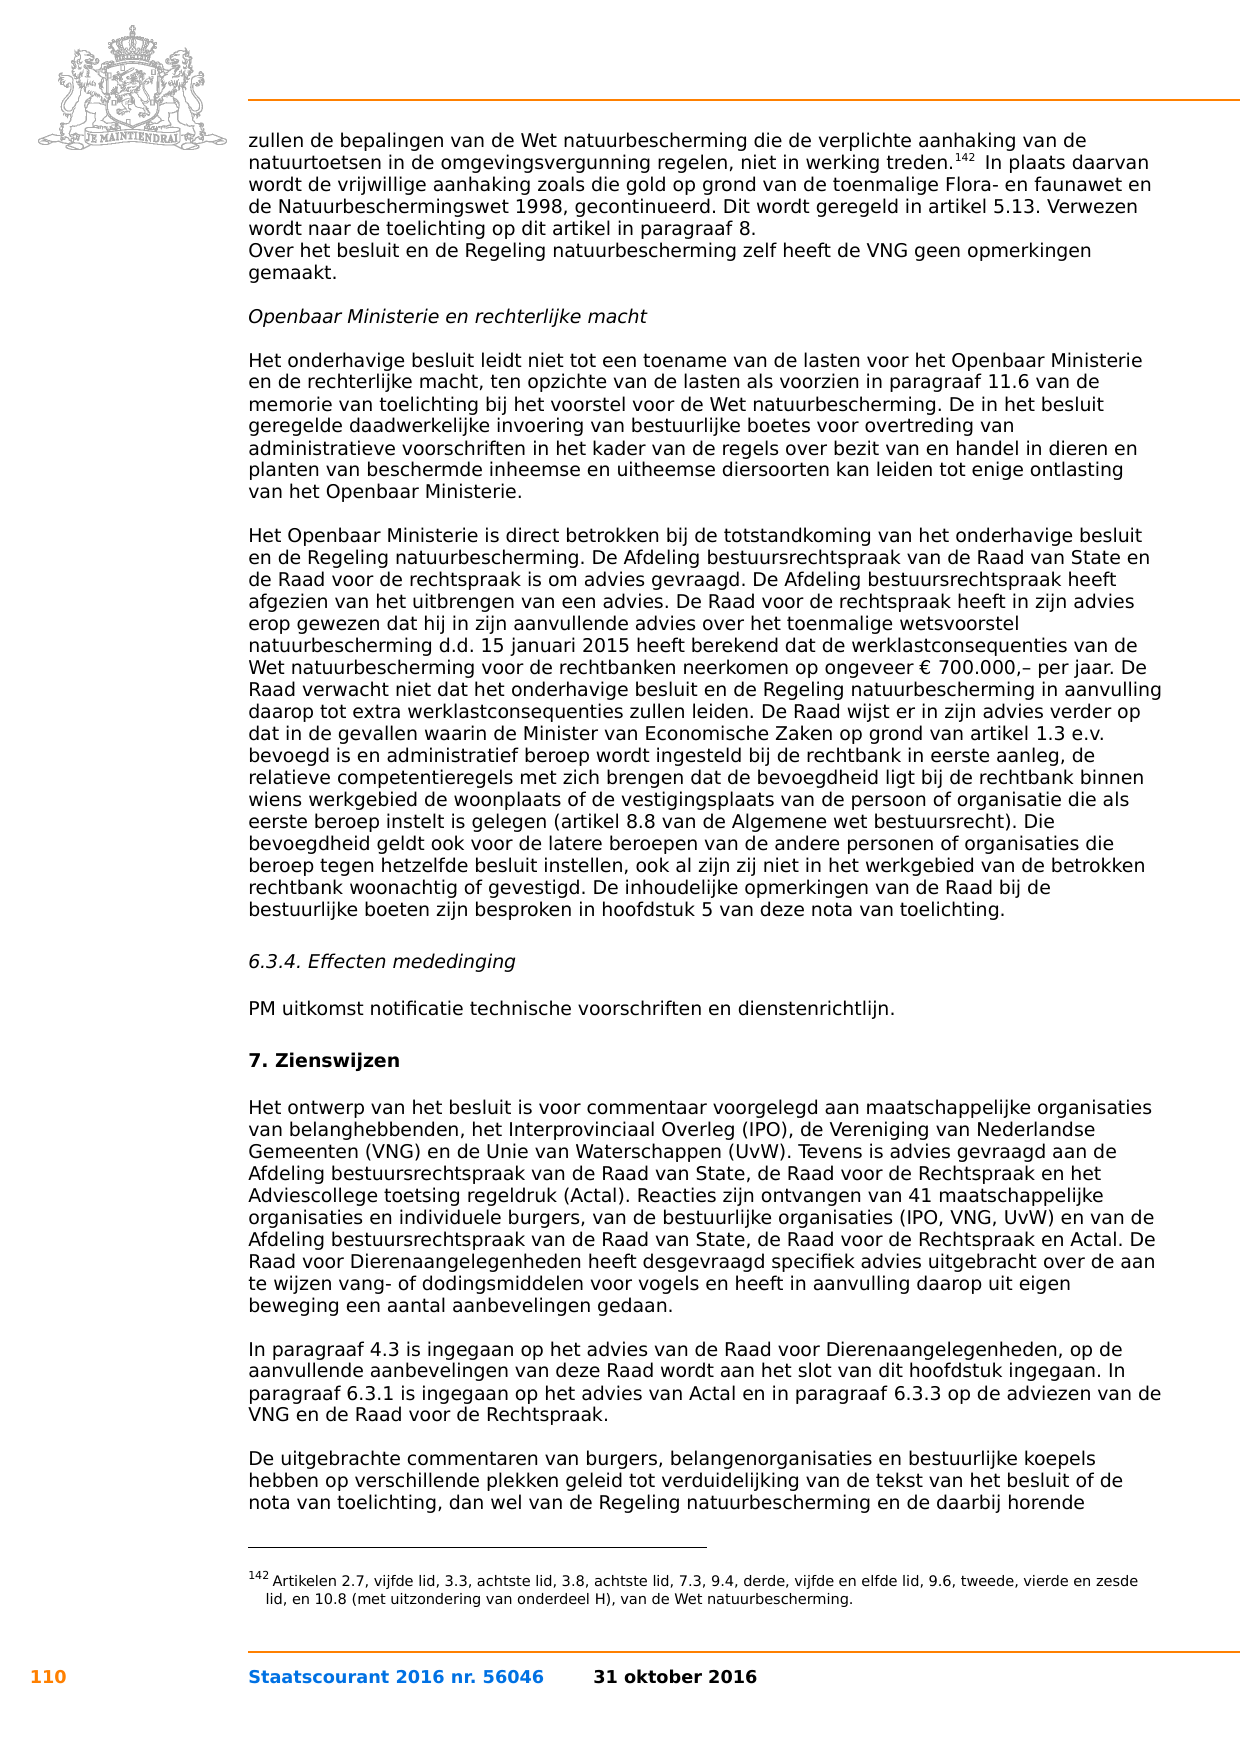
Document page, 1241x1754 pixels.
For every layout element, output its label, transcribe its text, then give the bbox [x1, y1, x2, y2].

picture [38, 25, 227, 150]
text Het Openbaar Ministerie is direct betrokken bij de totstandkoming van het onderhavige besluit en de Regeling natuurbescherming. De Afdeling bestuursrechtspraak van de Raad van State en de Raad voor de rechtspraak is om advies gevraagd. De Afdeling bestuursrechtspraak heeft afgezien van het uitbrengen van een advies. De Raad voor de rechtspraak heeft in zijn advies erop gewezen dat hij in zijn aanvullende advies over het toenmalige wetsvoorstel natuurbescherming d.d. 15 januari 2015 heeft berekend dat de werklastconsequenties van de Wet natuurbescherming voor de rechtbanken neerkomen op ongeveer € 700.000,– per jaar. De Raad verwacht niet dat het onderhavige besluit en de Regeling natuurbescherming in aanvulling daarop tot extra werklastconsequenties zullen leiden. De Raad wijst er in zijn advies verder op dat in de gevallen waarin de Minister van Economische Zaken op grond van artikel 1.3 e.v. bevoegd is en administratief beroep wordt ingesteld bij de rechtbank in eerste aanleg, de relatieve competentieregels met zich brengen dat de bevoegdheid ligt bij de rechtbank binnen wiens werkgebied de woonplaats of de vestigingsplaats van de persoon of organisatie die als eerste beroep instelt is gelegen (artikel 8.8 van de Algemene wet bestuursrecht). Die bevoegdheid geldt ook voor de latere beroepen van de andere personen of organisaties die beroep tegen hetzelfde besluit instellen, ook al zijn zij niet in het werkgebied van de betrokken rechtbank woonachtig of gevestigd. De inhoudelijke opmerkingen van de Raad bij de bestuurlijke boeten zijn besproken in hoofdstuk 5 van deze nota van toelichting. [248, 525, 1163, 921]
text De uitgebrachte commentaren van burgers, belangenorganisaties en bestuurlijke koepels hebben op verschillende plekken geleid tot verduidelijking van de tekst van het besluit of de nota van toelichting, dan wel van de Regeling natuurbescherming en de daarbij horende [248, 1448, 1163, 1514]
text PM uitkomst notificatie technische voorschriften en dienstenrichtlijn. [248, 998, 1163, 1020]
text Het ontwerp van het besluit is voor commentaar voorgelegd aan maatschappelijke organisaties van belanghebbenden, het Interprovinciaal Overleg (IPO), de Vereniging van Nederlandse Gemeenten (VNG) en de Unie van Waterschappen (UvW). Tevens is advies gevraagd aan de Afdeling bestuursrechtspraak van de Raad van State, de Raad voor de Rechtspraak en het Adviescollege toetsing regeldruk (Actal). Reacties zijn ontvangen van 41 maatschappelijke organisaties en individuele burgers, van de bestuurlijke organisaties (IPO, VNG, UvW) en van de Afdeling bestuursrechtspraak van de Raad van State, de Raad voor de Rechtspraak en Actal. De Raad voor Dierenaangelegenheden heeft desgevraagd specifiek advies uitgebracht over de aan te wijzen vang- of dodingsmiddelen voor vogels en heeft in aanvulling daarop uit eigen beweging een aantal aanbevelingen gedaan. [248, 1097, 1163, 1317]
subtitle Openbaar Ministerie en rechterlijke macht [248, 306, 1163, 328]
text Over het besluit en de Regeling natuurbescherming zelf heeft de VNG geen opmerkingen gemaakt. [248, 240, 1163, 284]
subtitle 6.3.4. Effecten mededinging [248, 951, 1163, 973]
text Artikelen 2.7, vijfde lid, 3.3, achtste lid, 3.8, achtste lid, 7.3, 9.4, derde, vijfde en elfde lid, 9.6, tweede, vierde en zesde lid, en 10.8 (met uitzondering van onderdeel H), van de Wet natuurbescherming. [248, 1569, 1163, 1608]
text Het onderhavige besluit leidt niet tot een toename van de lasten voor het Openbaar Ministerie en de rechterlijke macht, ten opzichte van de lasten als voorzien in paragraaf 11.6 van de memorie van toelichting bij het voorstel voor de Wet natuurbescherming. De in het besluit geregelde daadwerkelijke invoering van bestuurlijke boetes voor overtreding van administratieve voorschriften in het kader van de regels over bezit van en handel in dieren en planten van beschermde inheemse en uitheemse diersoorten kan leiden tot enige ontlasting van het Openbaar Ministerie. [248, 349, 1163, 503]
text zullen de bepalingen van de Wet natuurbescherming die de verplichte aanhaking van de natuurtoetsen in de omgevingsvergunning regelen, niet in werking treden. In plaats daarvan wordt de vrijwillige aanhaking zoals die gold op grond van de toenmalige Flora- en faunawet en de Natuurbeschermingswet 1998, gecontinueerd. Dit wordt geregeld in artikel 5.13. Verwezen wordt naar de toelichting op dit artikel in paragraaf 8. [248, 130, 1163, 240]
text In paragraaf 4.3 is ingegaan op het advies van de Raad voor Dierenaangelegenheden, op de aanvullende aanbevelingen van deze Raad wordt aan het slot van dit hoofdstuk ingegaan. In paragraaf 6.3.1 is ingegaan op het advies van Actal en in paragraaf 6.3.3 op de adviezen van de VNG en de Raad voor de Rechtspraak. [248, 1338, 1163, 1426]
subtitle 7. Zienswijzen [248, 1050, 1163, 1072]
